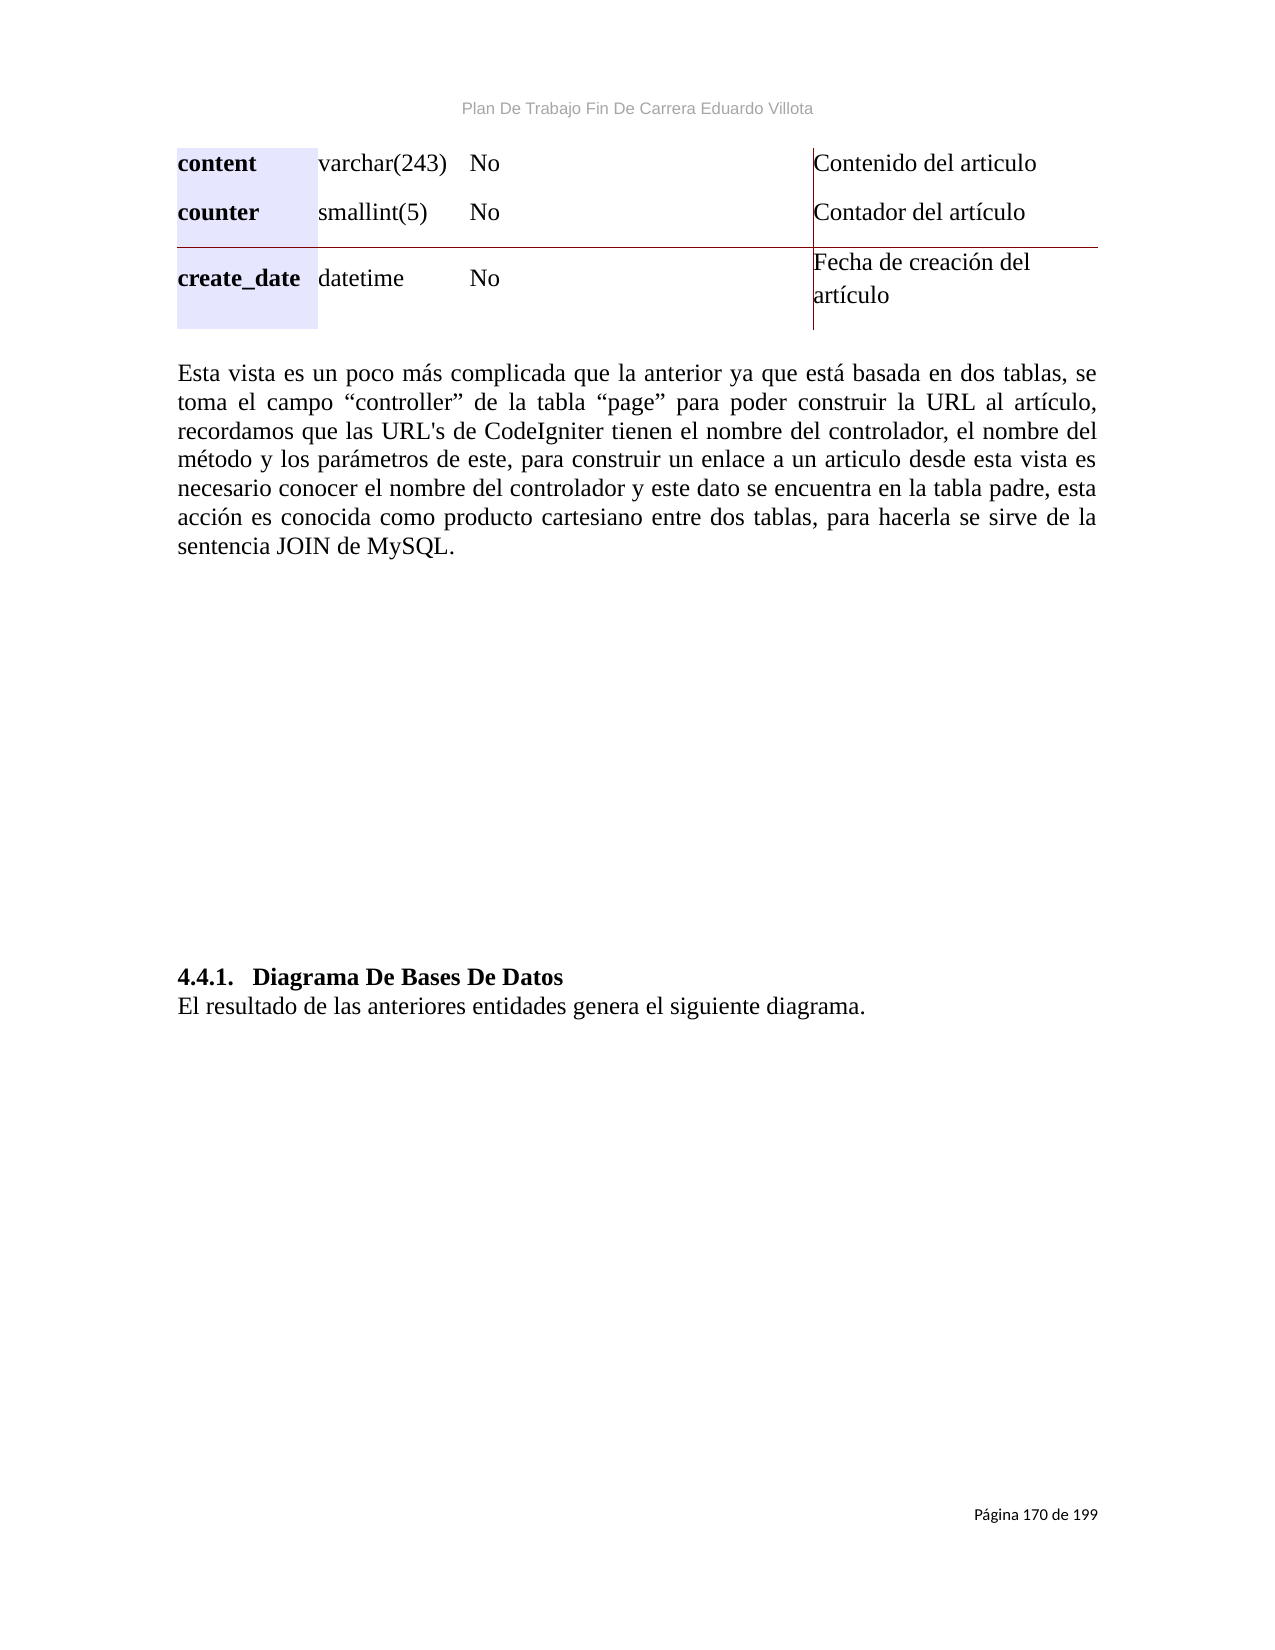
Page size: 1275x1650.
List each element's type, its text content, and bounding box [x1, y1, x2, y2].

table_cell Fecha de creación del artículo [814, 248, 1097, 329]
table_cell Contador del artículo [814, 197, 1097, 247]
table_cell [537, 248, 813, 329]
table_cell counter [177, 197, 318, 247]
text Esta vista es un poco más complicada que la anterior ya que está basada en dos tablas, se toma el campo “controller” de la tabla “page” para poder construir la URL al artículo, recordamos que las URL's de CodeIgniter tienen el nombre del controlador, el nombre del método y los parámetros de este, para construir un enlace a un articulo desde esta vista es necesario conocer el nombre del controlador y este dato se encuentra en la tabla padre, esta acción es conocida como producto cartesiano entre dos tablas, para hacerla se sirve de la sentencia JOIN de MySQL. [177, 358, 1098, 559]
table_cell No [469, 148, 537, 197]
table_cell Contenido del articulo [814, 148, 1097, 197]
table_cell smallint(5) [318, 197, 469, 247]
text 4.4.1. Diagrama De Bases De Datos [177, 962, 1098, 991]
table_cell [537, 197, 813, 247]
table_cell varchar(243) [318, 148, 469, 197]
table_cell datetime [318, 248, 469, 329]
text El resultado de las anteriores entidades genera el siguiente diagrama. [177, 991, 1098, 1019]
table_cell [537, 148, 813, 197]
table_cell No [469, 248, 537, 329]
table_cell create_date [177, 248, 318, 329]
table_cell content [177, 148, 318, 197]
table_cell No [469, 197, 537, 247]
